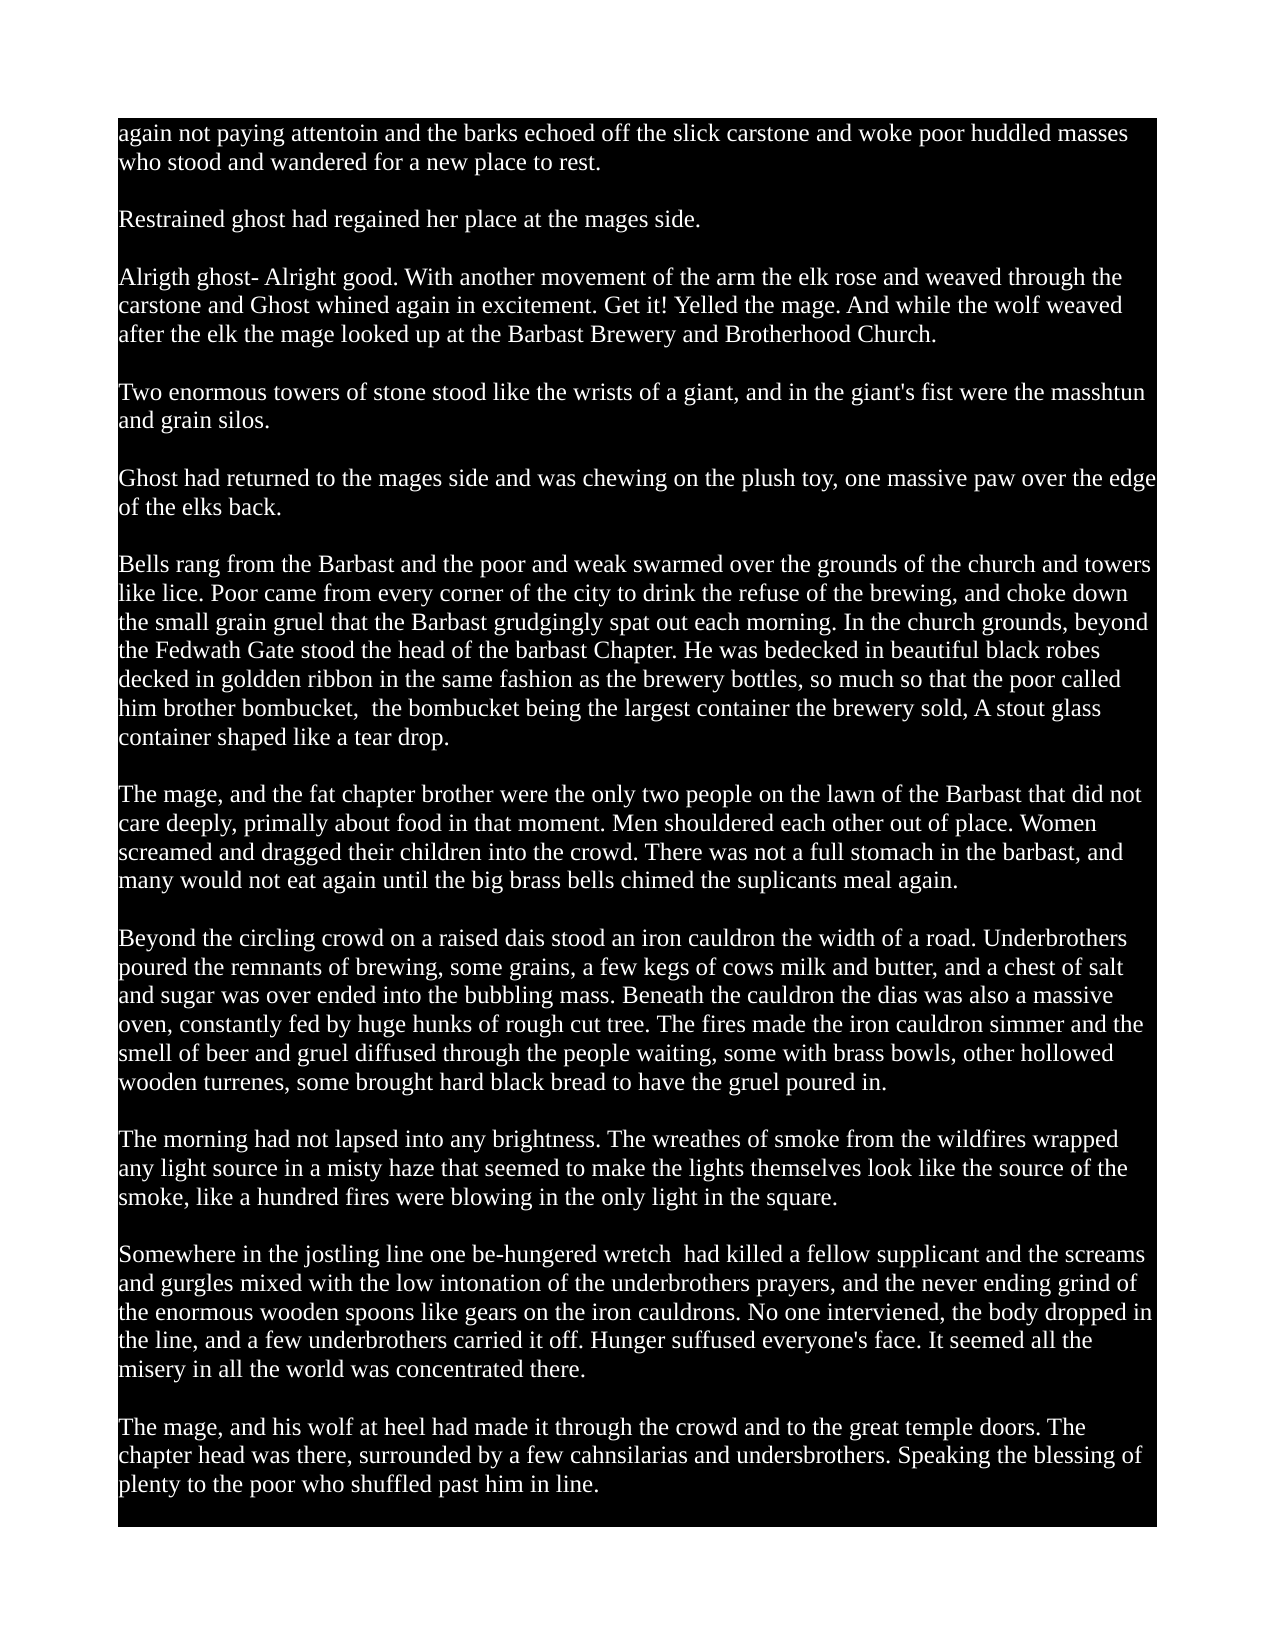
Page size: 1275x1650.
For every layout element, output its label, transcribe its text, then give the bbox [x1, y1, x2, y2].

text Beyond the circling crowd on a raised dais stood an iron cauldron the width of a road. Underbrothers poured the remnants of brewing, some grains, a few kegs of cows milk and butter, and a chest of salt and sugar was over ended into the bubbling mass. Beneath the cauldron the dias was also a massive oven, constantly fed by huge hunks of rough cut tree. The fires made the iron cauldron simmer and the smell of beer and gruel diffused through the people waiting, some with brass bowls, other hollowed wooden turrenes, some brought hard black bread to have the gruel poured in. The morning had not lapsed into any brightness. The wreathes of smoke from the wildfires wrapped any light source in a misty haze that seemed to make the lights themselves look like the source of the smoke, like a hundred fires were blowing in the only light in the square. Somewhere in the jostling line one be-hungered wretch had killed a fellow supplicant and the screams and gurgles mixed with the low intonation of the underbrothers prayers, and the never ending grind of the enormous wooden spoons like gears on the iron cauldrons. No one interviened, the body dropped in the line, and a few underbrothers carried it off. Hunger suffused everyone's face. It seemed all the misery in all the world was concentrated there. The mage, and his wolf at heel had made it through the crowd and to the great temple doors. The chapter head was there, surrounded by a few cahnsilarias and undersbrothers. Speaking the blessing of plenty to the poor who shuffled past him in line. [118, 894, 1157, 1527]
text again not paying attentoin and the barks echoed off the slick carstone and woke poor huddled masses who stood and wandered for a new place to rest. Restrained ghost had regained her place at the mages side. Alrigth ghost- Alright good. With another movement of the arm the elk rose and weaved through the carstone and Ghost whined again in excitement. Get it! Yelled the mage. And while the wolf weaved after the elk the mage looked up at the Barbast Brewery and Brotherhood Church. Two enormous towers of stone stood like the wrists of a giant, and in the giant's fist were the masshtun and grain silos. [118, 118, 1157, 434]
text Ghost had returned to the mages side and was chewing on the plush toy, one massive paw over the edge of the elks back. [118, 463, 1157, 521]
text Bells rang from the Barbast and the poor and weak swarmed over the grounds of the church and towers like lice. Poor came from every corner of the city to drink the refuse of the brewing, and choke down the small grain gruel that the Barbast grudgingly spat out each morning. In the church grounds, beyond the Fedwath Gate stood the head of the barbast Chapter. He was bedecked in beautiful black robes decked in goldden ribbon in the same fashion as the brewery bottles, so much so that the poor called him brother bombucket, the bombucket being the largest container the brewery sold, A stout glass container shaped like a tear drop. The mage, and the fat chapter brother were the only two people on the lawn of the Barbast that did not care deeply, primally about food in that moment. Men shouldered each other out of place. Women screamed and dragged their children into the crowd. There was not a full stomach in the barbast, and many would not eat again until the big brass bells chimed the suplicants meal again. [118, 549, 1157, 894]
